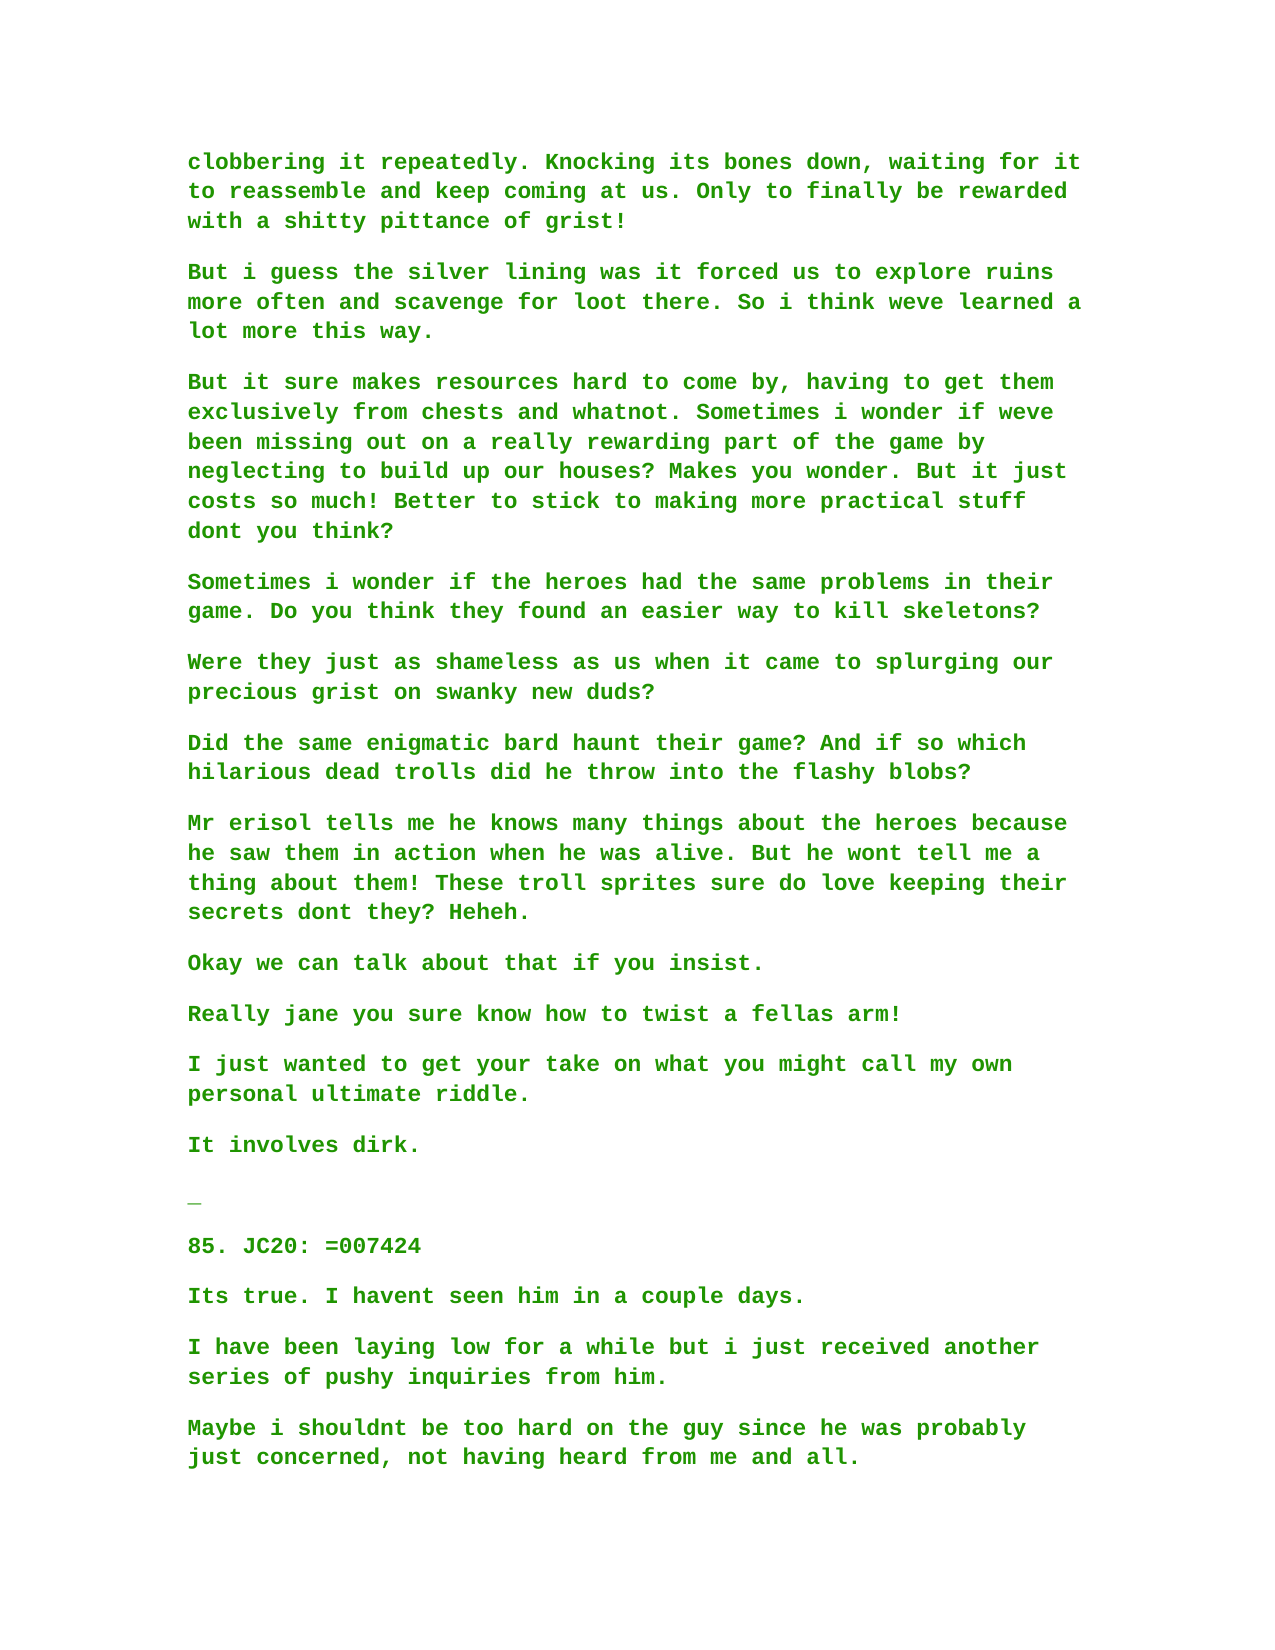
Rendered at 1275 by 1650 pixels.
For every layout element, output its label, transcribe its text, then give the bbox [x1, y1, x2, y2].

text _ [187, 1183, 1087, 1209]
text Maybe i shouldnt be too hard on the guy since he was probably just concerned, not having heard from me and all. [187, 1416, 1087, 1472]
text Really jane you sure know how to twist a fellas arm! [187, 1002, 1087, 1028]
text 85. JC20: =007424 [187, 1234, 1087, 1260]
text Sometimes i wonder if the heroes had the same problems in their game. Do you think they found an easier way to kill skeletons? [187, 570, 1087, 626]
text Did the same enigmatic bard haunt their game? And if so which hilarious dead trolls did he throw into the flashy blobs? [187, 731, 1087, 787]
text clobbering it repeatedly. Knocking its bones down, waiting for it to reassemble and keep coming at us. Only to finally be rewarded with a shitty pittance of grist! [187, 150, 1087, 236]
text Were they just as shameless as us when it came to splurging our precious grist on swanky new duds? [187, 650, 1087, 706]
text I have been laying low for a while but i just received another series of pushy inquiries from him. [187, 1335, 1087, 1391]
text It involves dirk. [187, 1133, 1087, 1159]
text Its true. I havent seen him in a couple days. [187, 1285, 1087, 1311]
text But it sure makes resources hard to come by, having to get them exclusively from chests and whatnot. Sometimes i wonder if weve been missing out on a really rewarding part of the game by neglecting to build up our houses? Makes you wonder. But it just costs so much! Better to stick to making more practical stuff dont you think? [187, 370, 1087, 545]
text Mr erisol tells me he knows many things about the heroes because he saw them in action when he was alive. But he wont tell me a thing about them! These troll sprites sure do love keeping their secrets dont they? Heheh. [187, 811, 1087, 927]
text But i guess the silver lining was it forced us to explore ruins more often and scavenge for loot there. So i think weve learned a lot more this way. [187, 260, 1087, 346]
text I just wanted to get your take on what you might call my own personal ultimate riddle. [187, 1052, 1087, 1108]
text Okay we can talk about that if you insist. [187, 951, 1087, 977]
